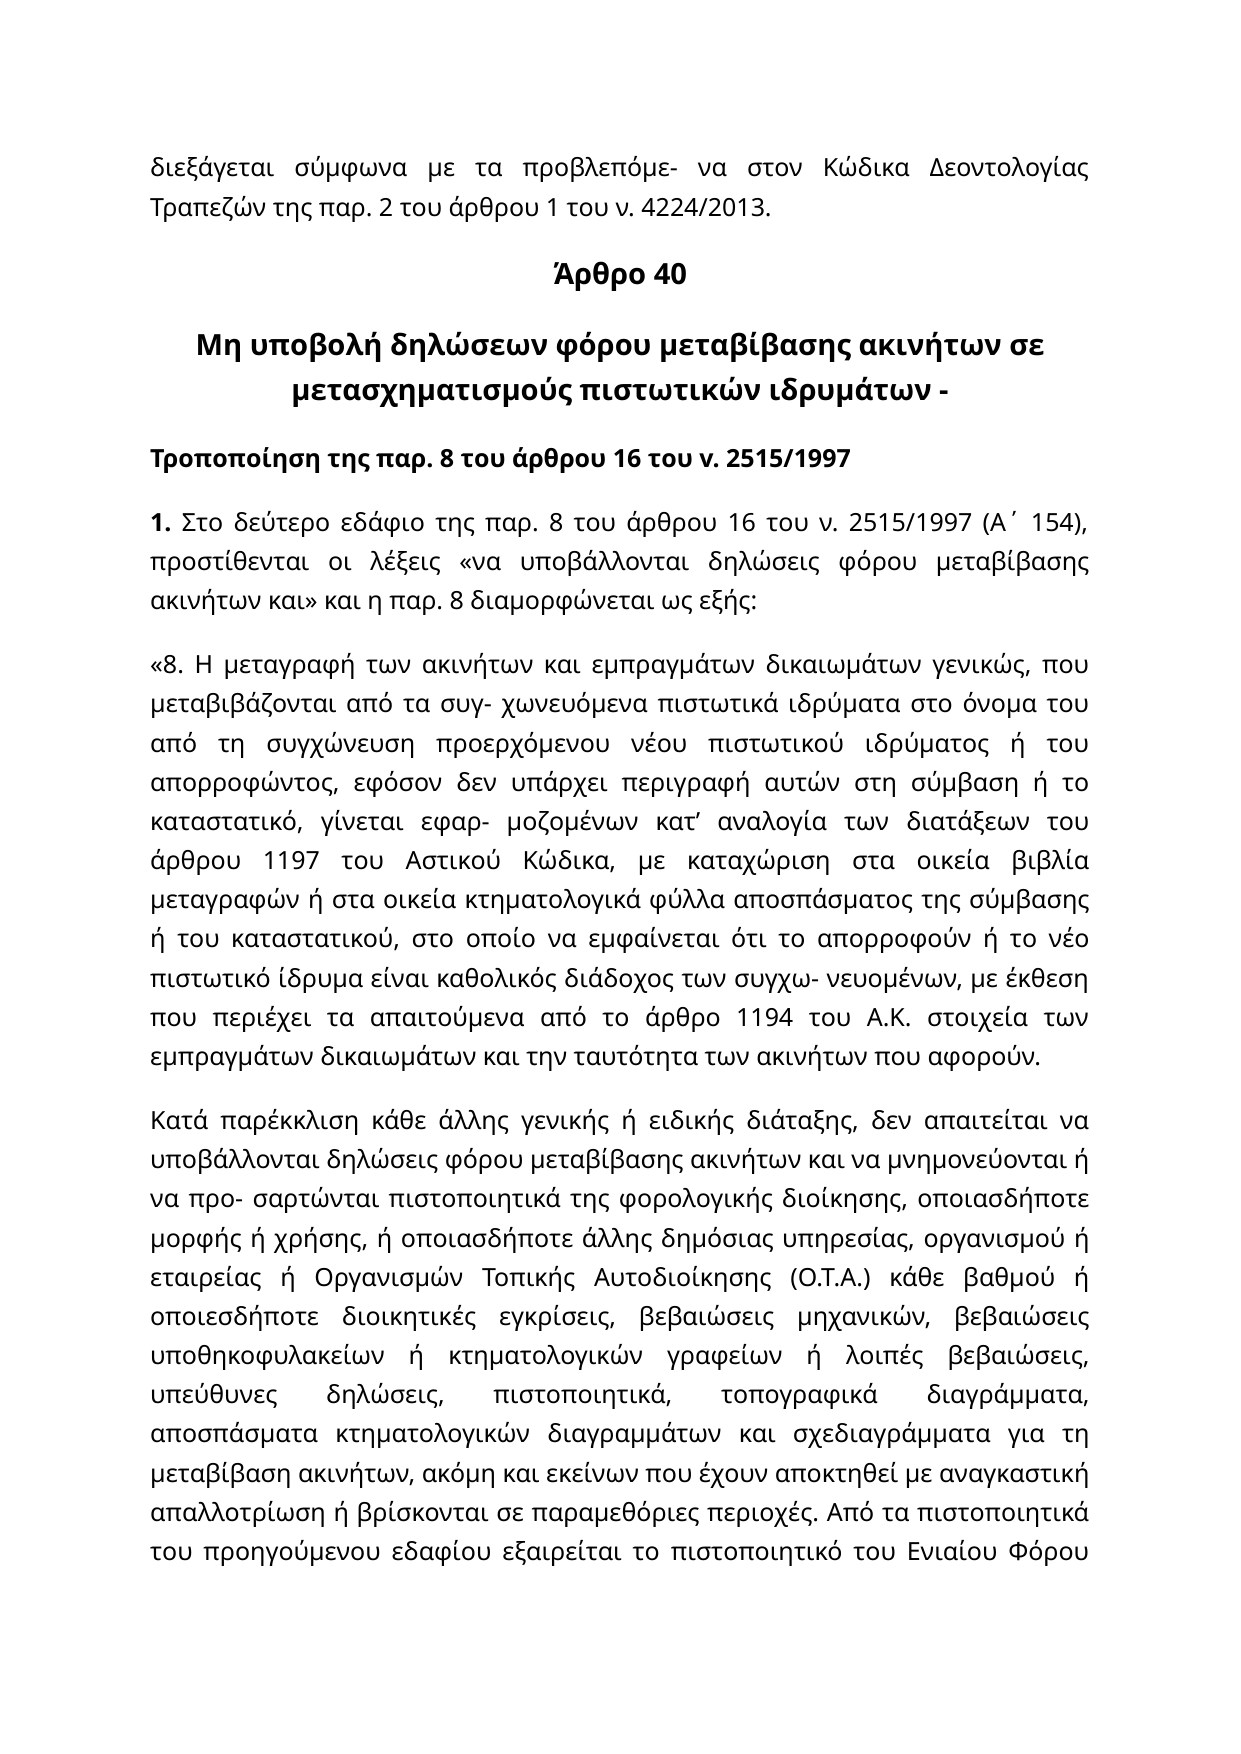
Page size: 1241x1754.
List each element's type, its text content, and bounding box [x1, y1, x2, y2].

text διεξάγεται σύμφωνα με τα προβλεπόμε- να στον Κώδικα Δεοντολογίας Τραπεζών της παρ. 2 του άρθρου 1 του ν. 4224/2013. [150, 150, 1090, 223]
text 1. Στο δεύτερο εδάφιο της παρ. 8 του άρθρου 16 του ν. 2515/1997 (Α΄ 154), προστίθενται οι λέξεις «να υποβάλλονται δηλώσεις φόρου μεταβίβασης ακινήτων και» και η παρ. 8 διαμορφώνεται ως εξής: [150, 504, 1090, 617]
text Τροποποίηση της παρ. 8 του άρθρου 16 του v. 2515/1997 [150, 440, 1090, 474]
subtitle Μη υποβολή δηλώσεων φόρου μεταβίβασης ακινήτων σε μετασχηματισμούς πιστωτικών ιδρυμάτων - [150, 324, 1090, 409]
subtitle Άρθρο 40 [150, 253, 1090, 293]
text «8. Η μεταγραφή των ακινήτων και εμπραγμάτων δικαιωμάτων γενικώς, που μεταβιβάζονται από τα συγ- χωνευόμενα πιστωτικά ιδρύματα στο όνομα του από τη συγχώνευση προερχόμενου νέου πιστωτικού ιδρύματος ή του απορροφώντος, εφόσον δεν υπάρχει περιγραφή αυτών στη σύμβαση ή το καταστατικό, γίνεται εφαρ- μοζομένων κατ’ αναλογία των διατάξεων του άρθρου 1197 του Αστικού Κώδικα, με καταχώριση στα οικεία βιβλία μεταγραφών ή στα οικεία κτηματολογικά φύλλα αποσπάσματος της σύμβασης ή του καταστατικού, στο οποίο να εμφαίνεται ότι το απορροφούν ή το νέο πιστωτικό ίδρυμα είναι καθολικός διάδοχος των συγχω- νευομένων, με έκθεση που περιέχει τα απαιτούμενα από το άρθρο 1194 του Α.Κ. στοιχεία των εμπραγμάτων δικαιωμάτων και την ταυτότητα των ακινήτων που αφορούν. [150, 647, 1090, 1073]
text Κατά παρέκκλιση κάθε άλλης γενικής ή ειδικής διάταξης, δεν απαιτείται να υποβάλλονται δηλώσεις φόρου μεταβίβασης ακινήτων και να μνημονεύονται ή να προ- σαρτώνται πιστοποιητικά της φορολογικής διοίκησης, οποιασδήποτε μορφής ή χρήσης, ή οποιασδήποτε άλλης δημόσιας υπηρεσίας, οργανισμού ή εταιρείας ή Οργανισμών Τοπικής Αυτοδιοίκησης (Ο.Τ.Α.) κάθε βαθμού ή οποιεσδήποτε διοικητικές εγκρίσεις, βεβαιώσεις μηχανικών, βεβαιώσεις υποθηκοφυλακείων ή κτηματολογικών γραφείων ή λοιπές βεβαιώσεις, υπεύθυνες δηλώσεις, πιστοποιητικά, τοπογραφικά διαγράμματα, αποσπάσματα κτηματολογικών διαγραμμάτων και σχεδιαγράμματα για τη μεταβίβαση ακινήτων, ακόμη και εκείνων που έχουν αποκτηθεί με αναγκαστική απαλλοτρίωση ή βρίσκονται σε παραμεθόριες περιοχές. Από τα πιστοποιητικά του προηγούμενου εδαφίου εξαιρείται το πιστοποιητικό του Ενιαίου Φόρου [150, 1103, 1090, 1568]
